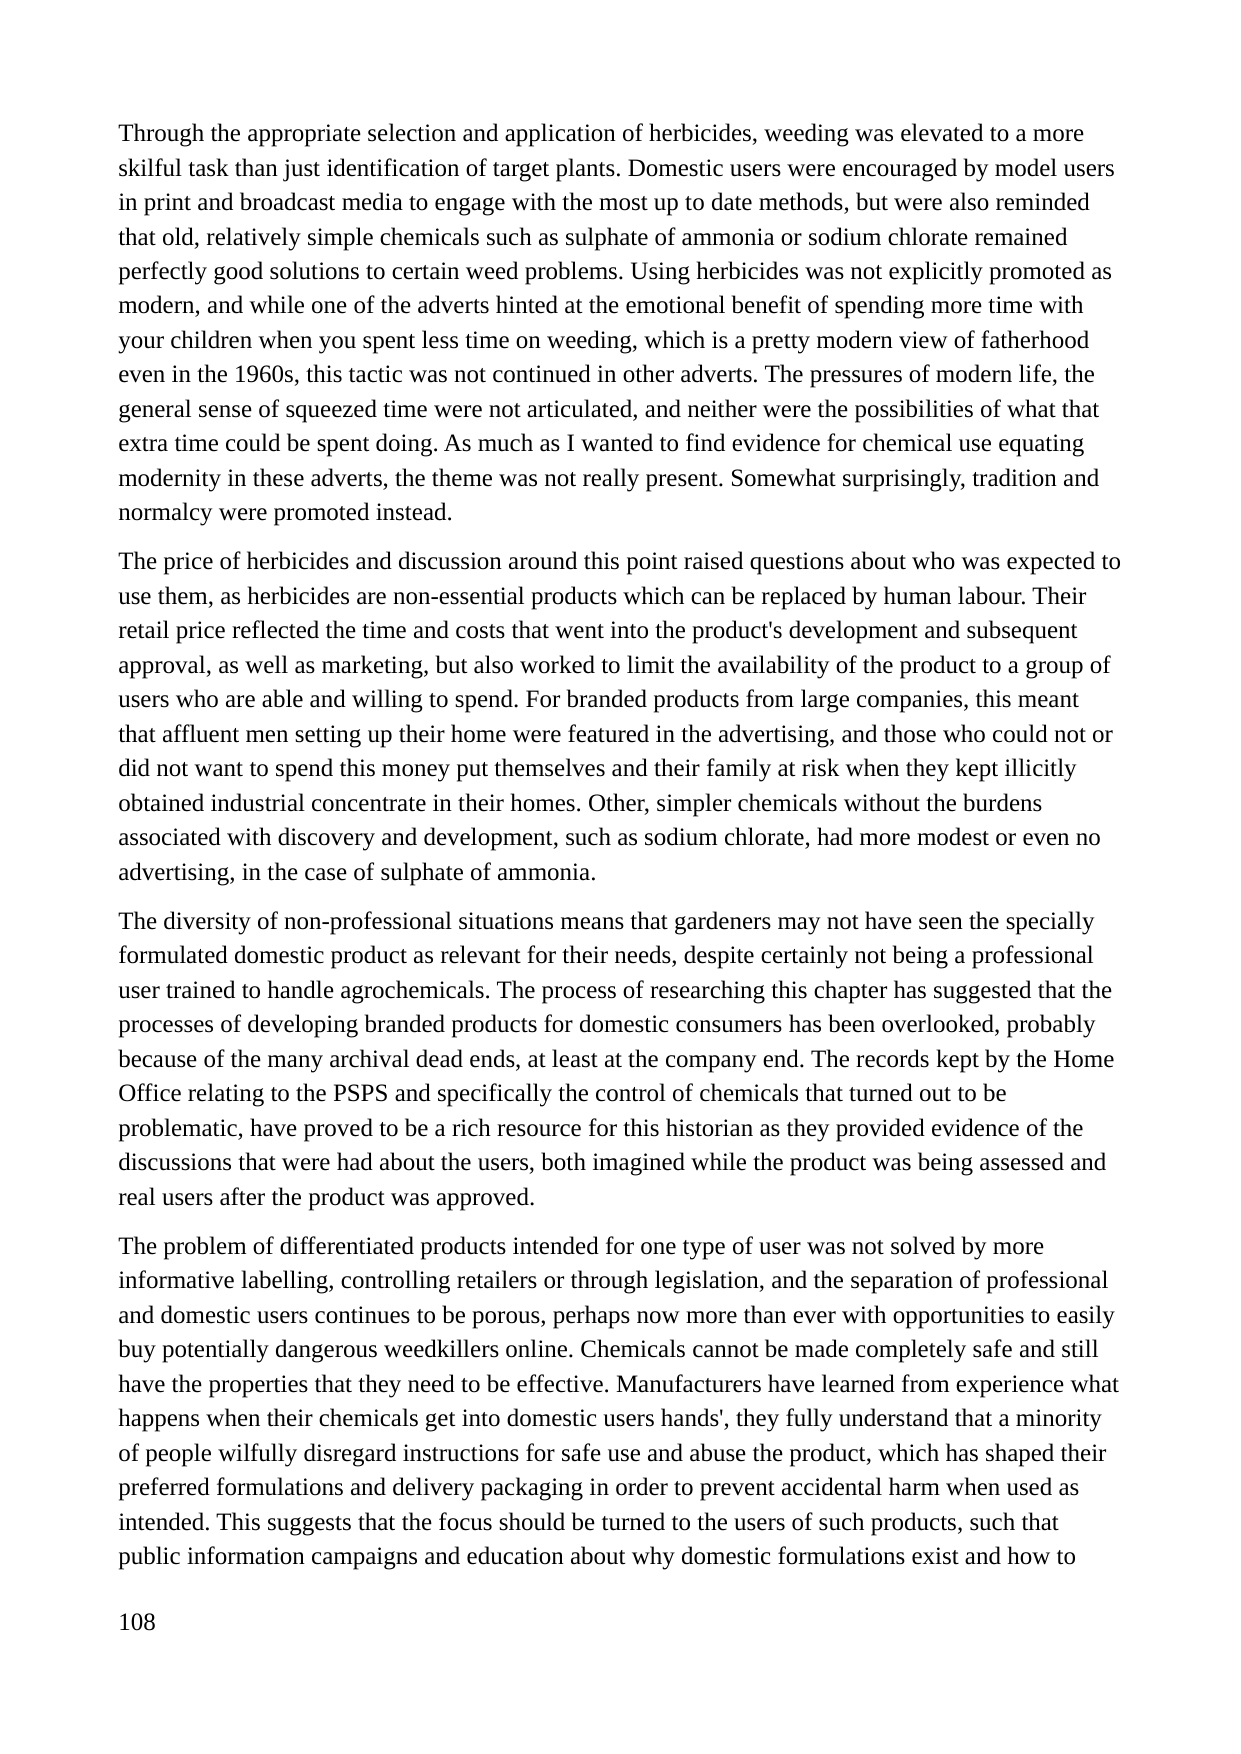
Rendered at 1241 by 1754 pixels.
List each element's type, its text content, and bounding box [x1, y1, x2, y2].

text The problem of differentiated products intended for one type of user was not solved by more informative labelling, controlling retailers or through legislation, and the separation of professional and domestic users continues to be porous, perhaps now more than ever with opportunities to easily buy potentially dangerous weedkillers online. Chemicals cannot be made completely safe and still have the properties that they need to be effective. Manufacturers have learned from experience what happens when their chemicals get into domestic users hands', they fully understand that a minority of people wilfully disregard instructions for safe use and abuse the product, which has shaped their preferred formulations and delivery packaging in order to prevent accidental harm when used as intended. This suggests that the focus should be turned to the users of such products, such that public information campaigns and education about why domestic formulations exist and how to [118, 1231, 1122, 1570]
text Through the appropriate selection and application of herbicides, weeding was elevated to a more skilful task than just identification of target plants. Domestic users were encouraged by model users in print and broadcast media to engage with the most up to date methods, but were also reminded that old, relatively simple chemicals such as sulphate of ammonia or sodium chlorate remained perfectly good solutions to certain weed problems. Using herbicides was not explicitly promoted as modern, and while one of the adverts hinted at the emotional benefit of spending more time with your children when you spent less time on weeding, which is a pretty modern view of fatherhood even in the 1960s, this tactic was not continued in other adverts. The pressures of modern life, the general sense of squeezed time were not articulated, and neither were the possibilities of what that extra time could be spent doing. As much as I wanted to find evidence for chemical use equating modernity in these adverts, the theme was not really present. Somewhat surprisingly, tradition and normalcy were promoted instead. [118, 118, 1122, 526]
text The diversity of non-professional situations means that gardeners may not have seen the specially formulated domestic product as relevant for their needs, despite certainly not being a professional user trained to handle agrochemicals. The process of researching this chapter has suggested that the processes of developing branded products for domestic consumers has been overlooked, probably because of the many archival dead ends, at least at the company end. The records kept by the Home Office relating to the PSPS and specifically the control of chemicals that turned out to be problematic, have proved to be a rich resource for this historian as they provided evidence of the discussions that were had about the users, both imagined while the product was being assessed and real users after the product was approved. [118, 906, 1122, 1210]
text The price of herbicides and discussion around this point raised questions about who was expected to use them, as herbicides are non-essential products which can be replaced by human labour. Their retail price reflected the time and costs that went into the product's development and subsequent approval, as well as marketing, but also worked to limit the availability of the product to a group of users who are able and willing to spend. For branded products from large companies, this meant that affluent men setting up their home were featured in the advertising, and those who could not or did not want to spend this money put themselves and their family at risk when they kept illicitly obtained industrial concentrate in their homes. Other, simpler chemicals without the burdens associated with discovery and development, such as sodium chlorate, had more modest or even no advertising, in the case of sulphate of ammonia. [118, 546, 1122, 886]
